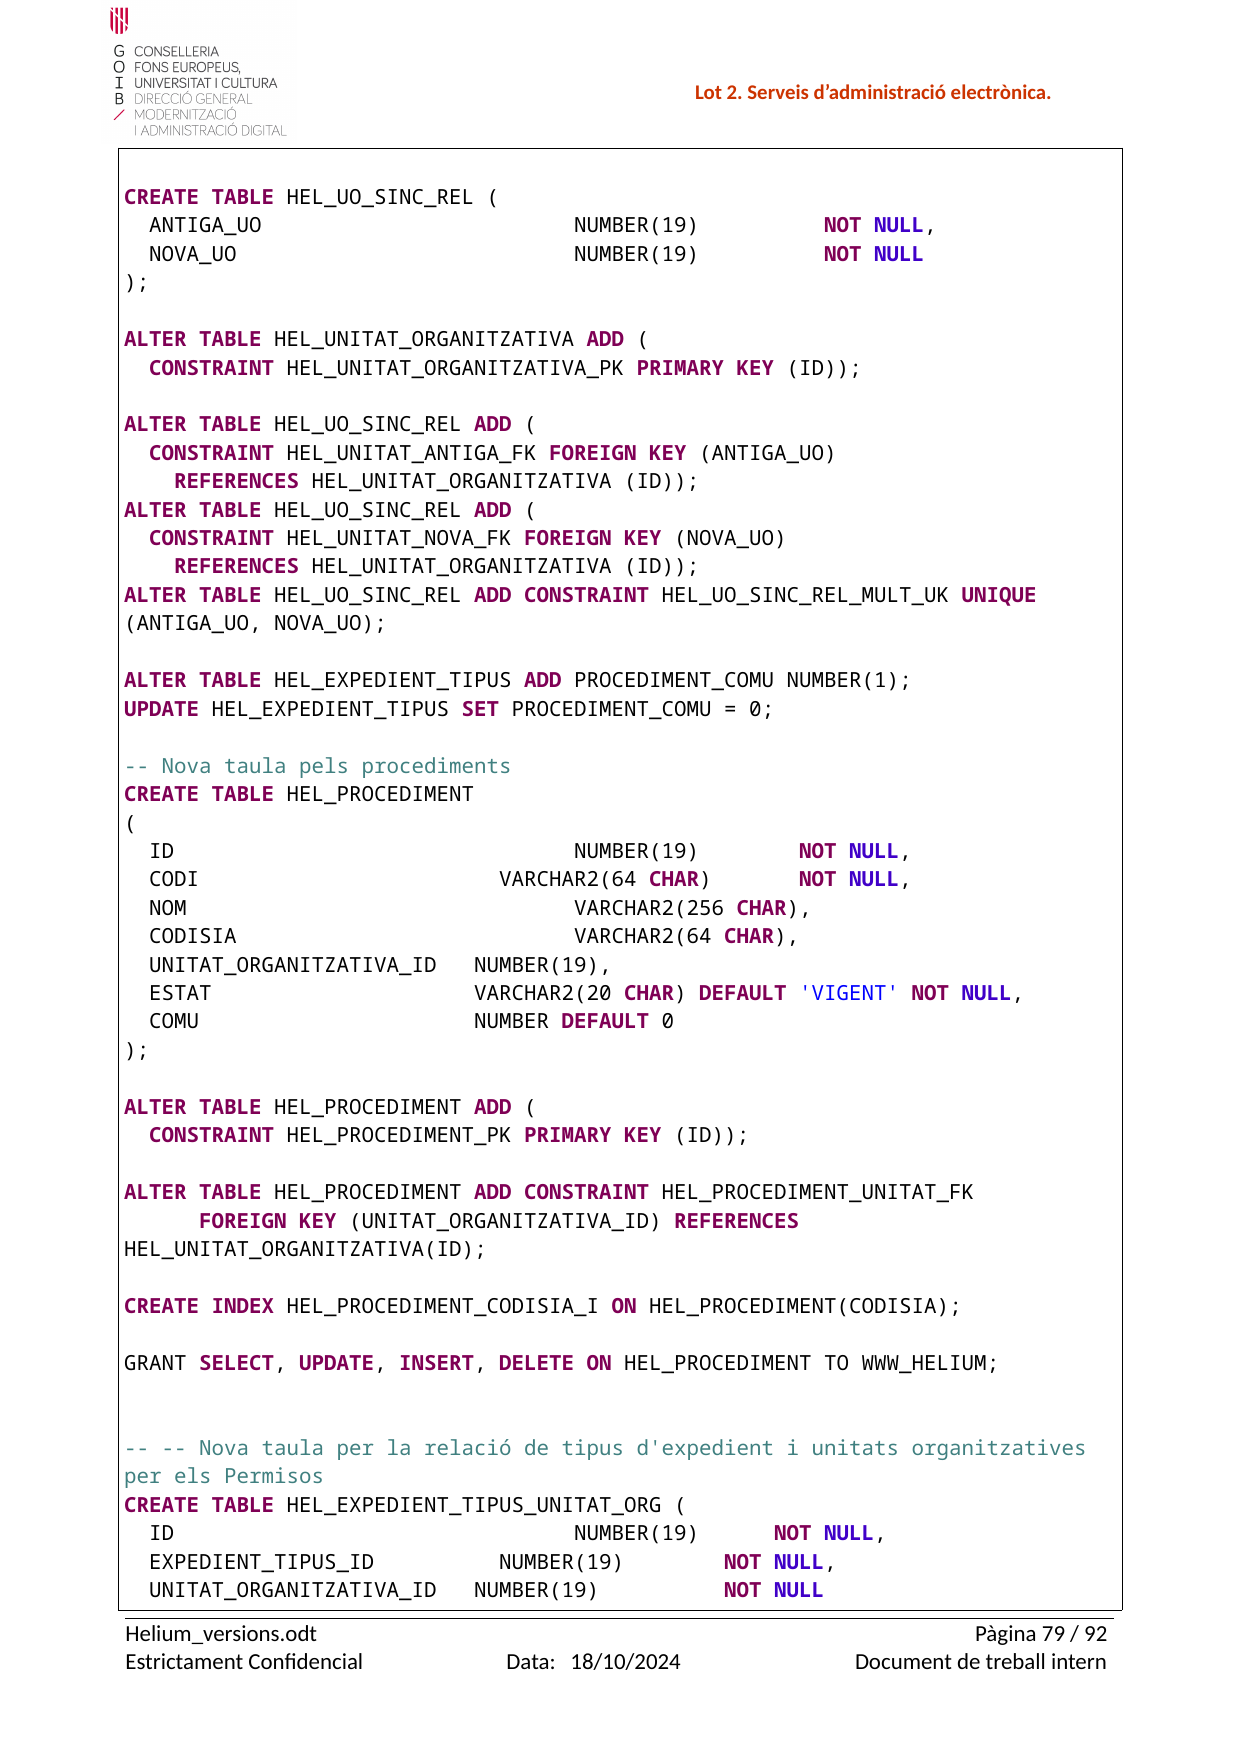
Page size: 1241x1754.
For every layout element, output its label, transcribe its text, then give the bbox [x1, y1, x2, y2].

table_header CREATE TABLE HEL_UO_SINC_REL ( ANTIGA_UO NUMBER(19) NOT NULL, NOVA_UO NUMBER(19) NOT NULL ); ALTER TABLE HEL_UNITAT_ORGANITZATIVA ADD ( CONSTRAINT HEL_UNITAT_ORGANITZATIVA_PK PRIMARY KEY (ID)); ALTER TABLE HEL_UO_SINC_REL ADD ( CONSTRAINT HEL_UNITAT_ANTIGA_FK FOREIGN KEY (ANTIGA_UO) REFERENCES HEL_UNITAT_ORGANITZATIVA (ID)); ALTER TABLE HEL_UO_SINC_REL ADD ( CONSTRAINT HEL_UNITAT_NOVA_FK FOREIGN KEY (NOVA_UO) REFERENCES HEL_UNITAT_ORGANITZATIVA (ID)); ALTER TABLE HEL_UO_SINC_REL ADD CONSTRAINT HEL_UO_SINC_REL_MULT_UK UNIQUE (ANTIGA_UO, NOVA_UO); ALTER TABLE HEL_EXPEDIENT_TIPUS ADD PROCEDIMENT_COMU NUMBER(1); UPDATE HEL_EXPEDIENT_TIPUS SET PROCEDIMENT_COMU = 0; -- Nova taula pels procediments CREATE TABLE HEL_PROCEDIMENT ( ID NUMBER(19) NOT NULL, CODI VARCHAR2(64 CHAR) NOT NULL, NOM VARCHAR2(256 CHAR), CODISIA VARCHAR2(64 CHAR), UNITAT_ORGANITZATIVA_ID NUMBER(19), ESTAT VARCHAR2(20 CHAR) DEFAULT 'VIGENT' NOT NULL, COMU NUMBER DEFAULT 0 ); ALTER TABLE HEL_PROCEDIMENT ADD ( CONSTRAINT HEL_PROCEDIMENT_PK PRIMARY KEY (ID)); ALTER TABLE HEL_PROCEDIMENT ADD CONSTRAINT HEL_PROCEDIMENT_UNITAT_FK FOREIGN KEY (UNITAT_ORGANITZATIVA_ID) REFERENCES HEL_UNITAT_ORGANITZATIVA(ID); CREATE INDEX HEL_PROCEDIMENT_CODISIA_I ON HEL_PROCEDIMENT(CODISIA); GRANT SELECT, UPDATE, INSERT, DELETE ON HEL_PROCEDIMENT TO WWW_HELIUM; -- -- Nova taula per la relació de tipus d'expedient i unitats organitzatives per els Permisos CREATE TABLE HEL_EXPEDIENT_TIPUS_UNITAT_ORG ( ID NUMBER(19) NOT NULL, EXPEDIENT_TIPUS_ID NUMBER(19) NOT NULL, UNITAT_ORGANITZATIVA_ID NUMBER(19) NOT NULL [119, 149, 1122, 1609]
picture [100, 0, 297, 144]
